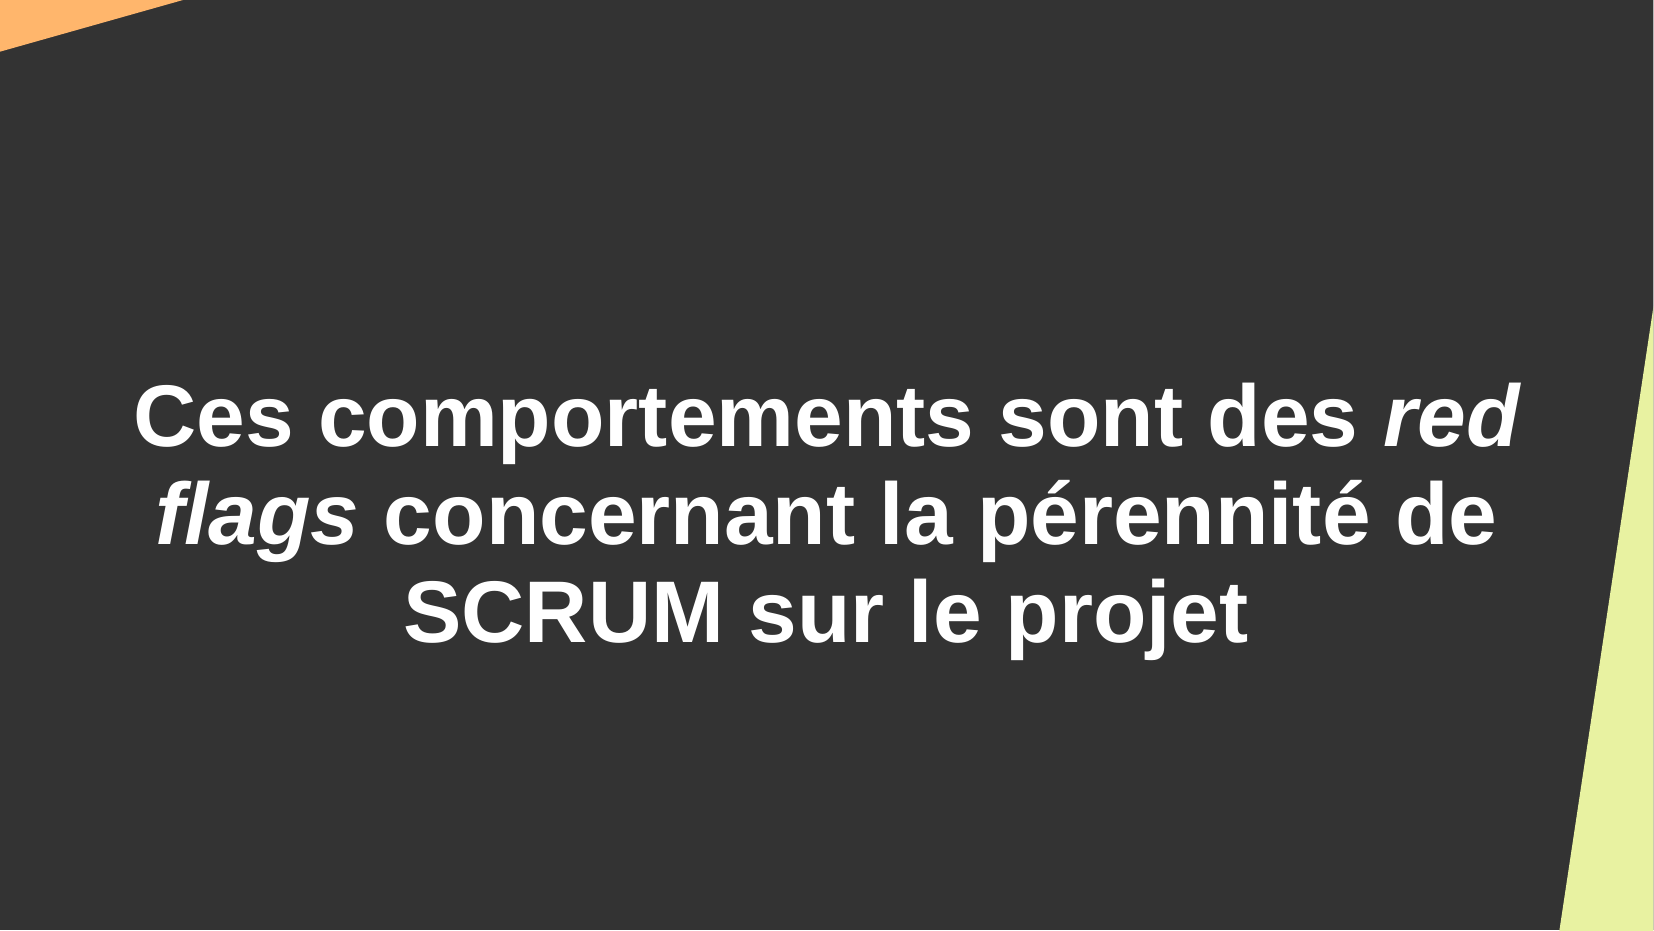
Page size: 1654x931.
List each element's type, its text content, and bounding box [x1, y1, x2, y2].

title Ces comportements sont des red flags concernant la pérennité de SCRUM sur le projet [31, 367, 1622, 661]
text_box [0, 0, 184, 52]
text_box [1559, 302, 1654, 931]
